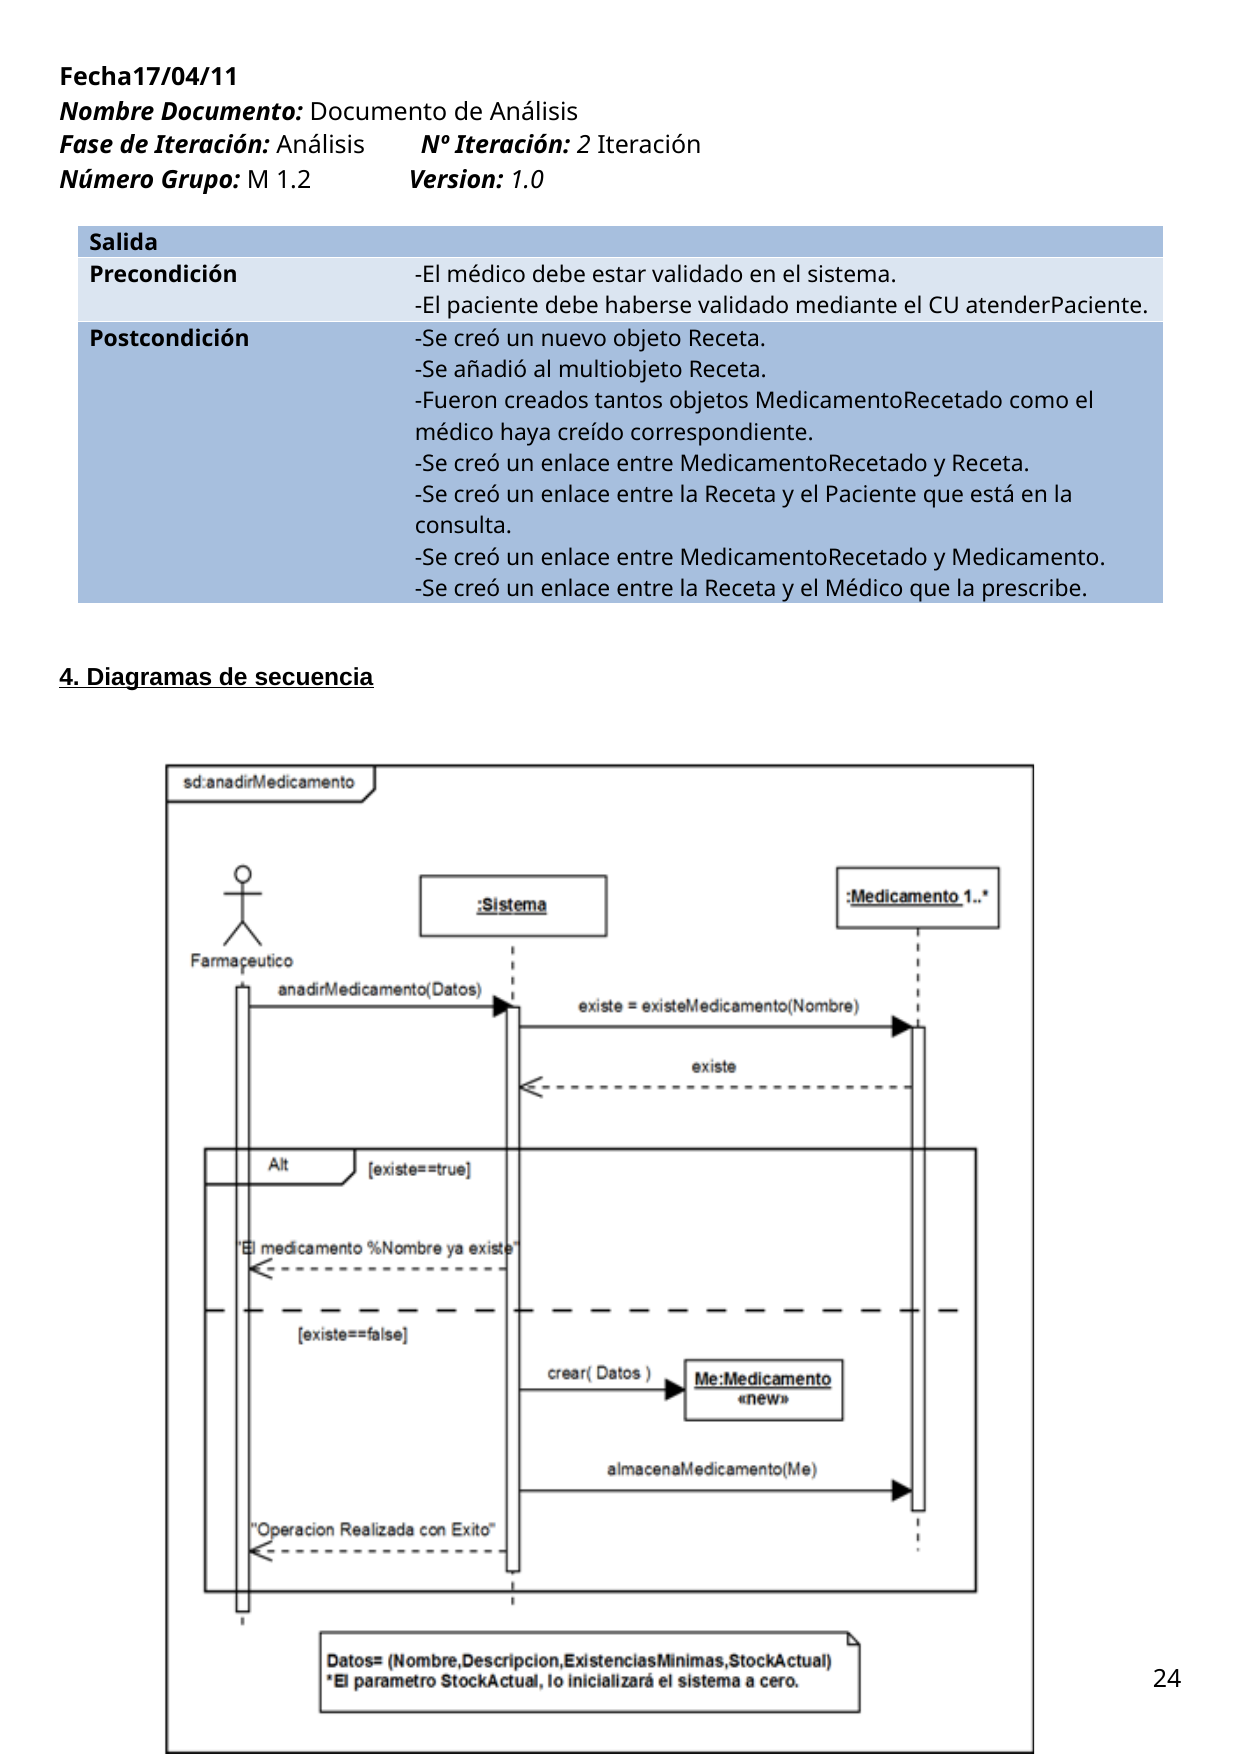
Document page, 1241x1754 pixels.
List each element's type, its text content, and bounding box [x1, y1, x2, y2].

subtitle 4. Diagramas de secuencia [59, 662, 1181, 690]
table_cell -El médico debe estar validado en el sistema. -El paciente debe haberse validado mediante el CU atenderPaciente. [403, 258, 1163, 321]
picture [164, 763, 1035, 1754]
table_cell -Se creó un nuevo objeto Receta. -Se añadió al multiobjeto Receta. -Fueron creados tantos objetos MedicamentoRecetado como el médico haya creído correspondiente. -Se creó un enlace entre MedicamentoRecetado y Receta. -Se creó un enlace entre la Receta y el Paciente que está en la consulta. -Se creó un enlace entre MedicamentoRecetado y Medicamento. -Se creó un enlace entre la Receta y el Médico que la prescribe. [403, 322, 1163, 603]
table_cell Postcondición [78, 322, 403, 603]
table_cell Salida [78, 226, 403, 257]
table_cell [403, 226, 1163, 257]
table_cell Precondición [78, 258, 403, 321]
